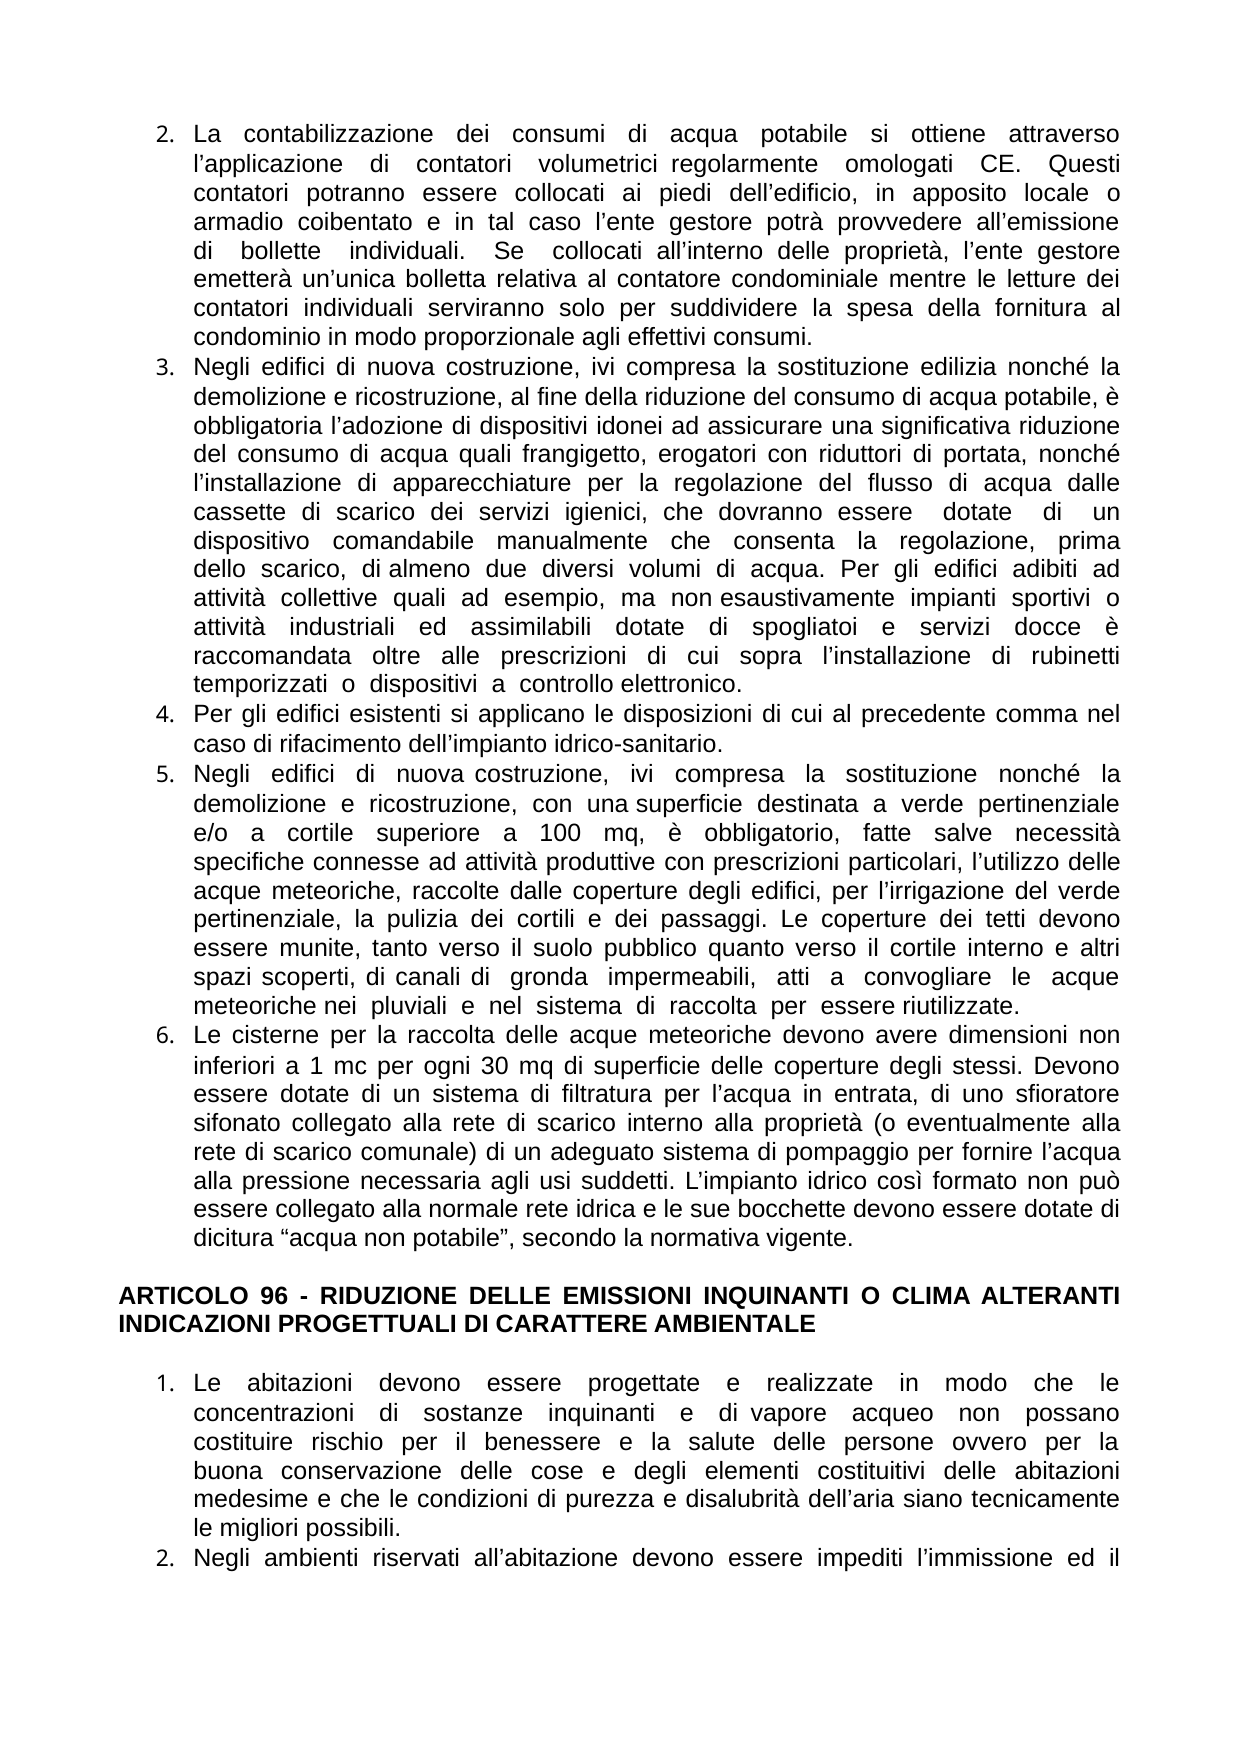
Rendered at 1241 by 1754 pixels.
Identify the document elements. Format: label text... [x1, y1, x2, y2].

text ARTICOLO 96 - RIDUZIONE DELLE EMISSIONI INQUINANTI O CLIMA ALTERANTI INDICAZIONI PROGETTUALI DI CARATTERE AMBIENTALE [118, 1281, 1122, 1338]
list Negli ambienti riservati all’abitazione devono essere impediti l’immissione ed il [156, 1542, 1122, 1573]
list La contabilizzazione dei consumi di acqua potabile si ottiene attraverso l’applicazione di contatori volumetrici regolarmente omologati CE. Questi contatori potranno essere collocati ai piedi dell’edificio, in apposito locale o armadio coibentato e in tal caso l’ente gestore potrà provvedere all’emissione di bollette individuali. Se collocati all’interno delle proprietà, l’ente gestore emetterà un’unica bolletta relativa al contatore condominiale mentre le letture dei contatori individuali serviranno solo per suddividere la spesa della fornitura al condominio in modo proporzionale agli effettivi consumi. [156, 118, 1122, 351]
list Negli edifici di nuova costruzione, ivi compresa la sostituzione nonché la demolizione e ricostruzione, con una superficie destinata a verde pertinenziale e/o a cortile superiore a 100 mq, è obbligatorio, fatte salve necessità specifiche connesse ad attività produttive con prescrizioni particolari, l’utilizzo delle acque meteoriche, raccolte dalle coperture degli edifici, per l’irrigazione del verde pertinenziale, la pulizia dei cortili e dei passaggi. Le coperture dei tetti devono essere munite, tanto verso il suolo pubblico quanto verso il cortile interno e altri spazi scoperti, di canali di gronda impermeabili, atti a convogliare le acque meteoriche nei pluviali e nel sistema di raccolta per essere riutilizzate. [156, 758, 1122, 1019]
list Le abitazioni devono essere progettate e realizzate in modo che le concentrazioni di sostanze inquinanti e di vapore acqueo non possano costituire rischio per il benessere e la salute delle persone ovvero per la buona conservazione delle cose e degli elementi costituitivi delle abitazioni medesime e che le condizioni di purezza e disalubrità dell’aria siano tecnicamente le migliori possibili. [156, 1367, 1122, 1542]
list Per gli edifici esistenti si applicano le disposizioni di cui al precedente comma nel caso di rifacimento dell’impianto idrico-sanitario. [156, 698, 1122, 758]
list Le cisterne per la raccolta delle acque meteoriche devono avere dimensioni non inferiori a 1 mc per ogni 30 mq di superficie delle coperture degli stessi. Devono essere dotate di un sistema di filtratura per l’acqua in entrata, di uno sfioratore sifonato collegato alla rete di scarico interno alla proprietà (o eventualmente alla rete di scarico comunale) di un adeguato sistema di pompaggio per fornire l’acqua alla pressione necessaria agli usi suddetti. L’impianto idrico così formato non può essere collegato alla normale rete idrica e le sue bocchette devono essere dotate di dicitura “acqua non potabile”, secondo la normativa vigente. [156, 1019, 1122, 1252]
list Negli edifici di nuova costruzione, ivi compresa la sostituzione edilizia nonché la demolizione e ricostruzione, al fine della riduzione del consumo di acqua potabile, è obbligatoria l’adozione di dispositivi idonei ad assicurare una significativa riduzione del consumo di acqua quali frangigetto, erogatori con riduttori di portata, nonché l’installazione di apparecchiature per la regolazione del flusso di acqua dalle cassette di scarico dei servizi igienici, che dovranno essere dotate di un dispositivo comandabile manualmente che consenta la regolazione, prima dello scarico, di almeno due diversi volumi di acqua. Per gli edifici adibiti ad attività collettive quali ad esempio, ma non esaustivamente impianti sportivi o attività industriali ed assimilabili dotate di spogliatoi e servizi docce è raccomandata oltre alle prescrizioni di cui sopra l’installazione di rubinetti temporizzati o dispositivi a controllo elettronico. [156, 351, 1122, 698]
